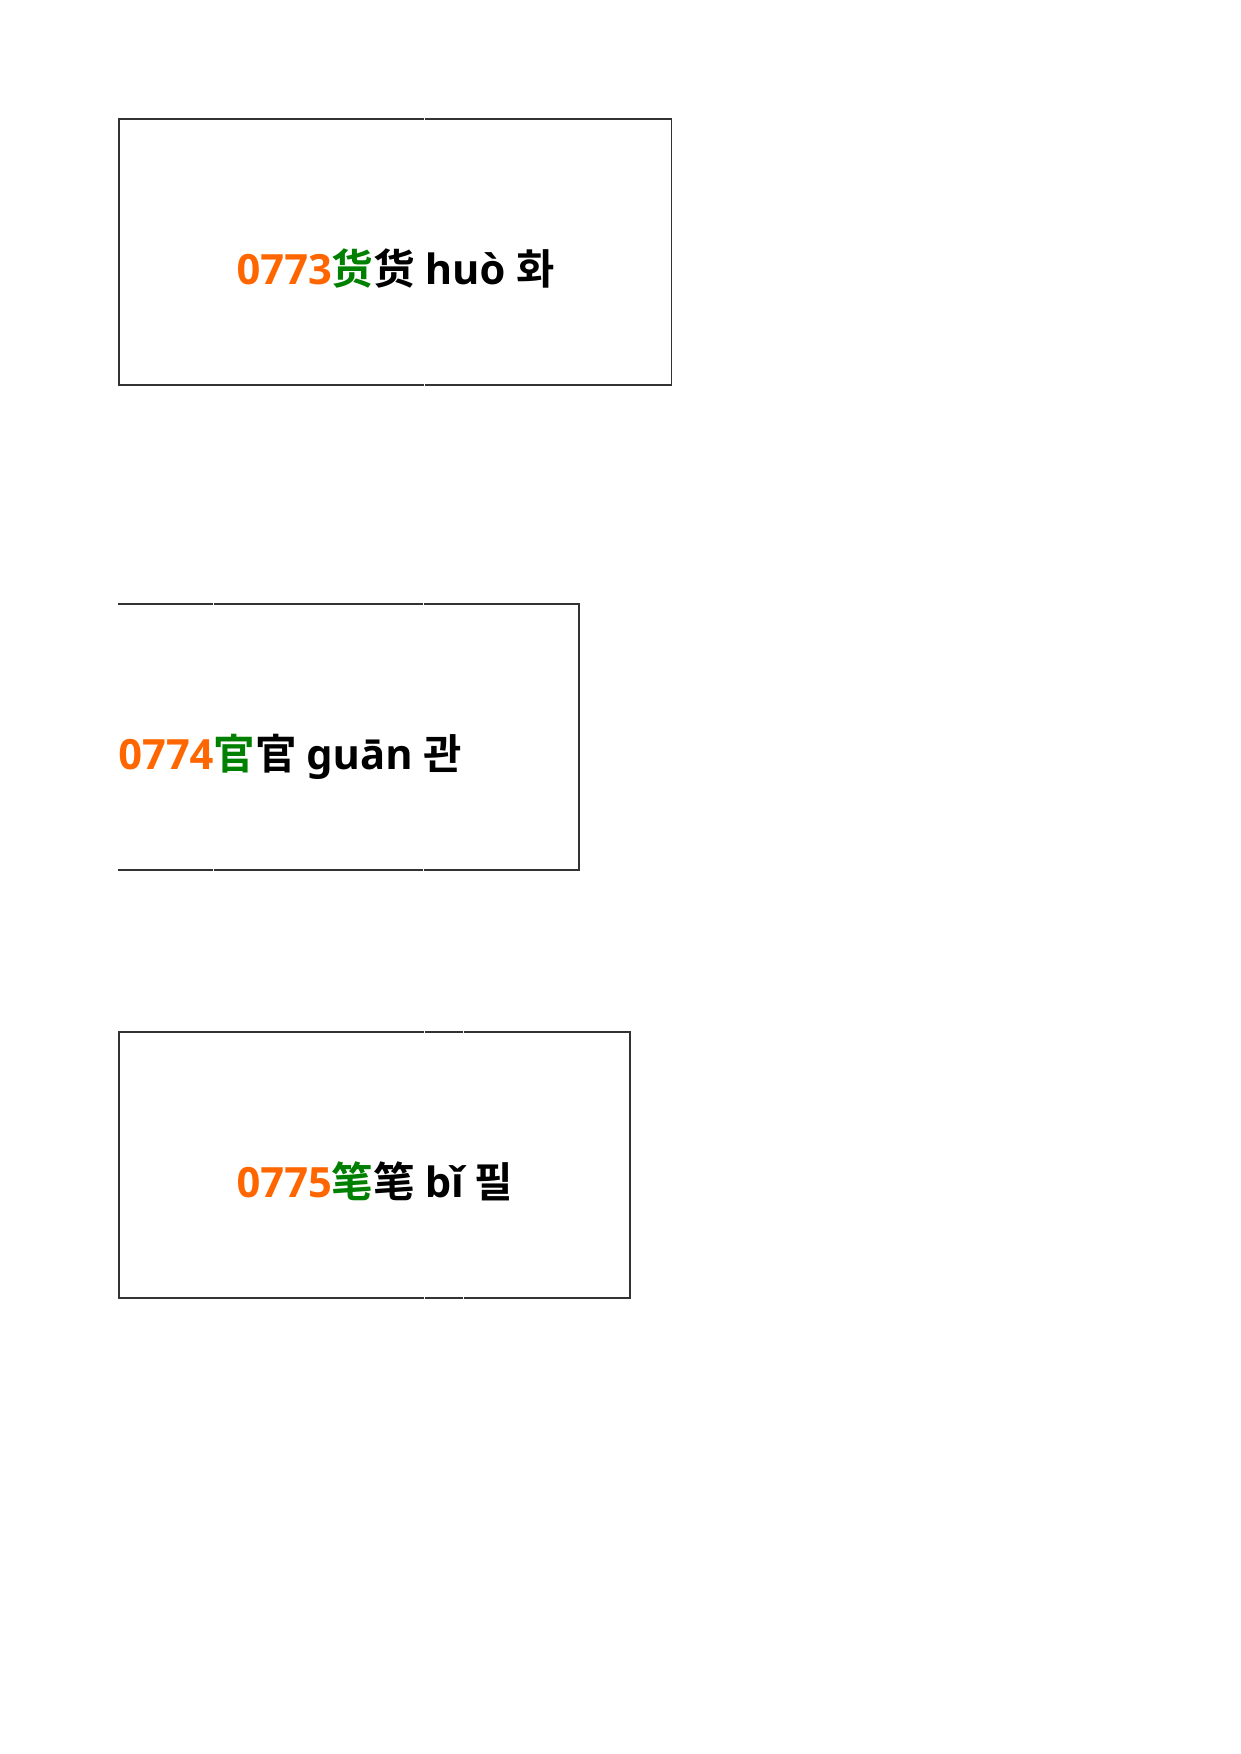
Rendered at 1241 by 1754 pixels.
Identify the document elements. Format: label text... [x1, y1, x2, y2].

text 0773货货 huò 화 [120, 119, 671, 385]
text [631, 1031, 1122, 1299]
text [672, 118, 1122, 386]
text 0775笔笔 bǐ 필 [120, 1032, 629, 1298]
text 0774官官 guān 관 [118, 604, 578, 870]
text [580, 603, 1122, 871]
